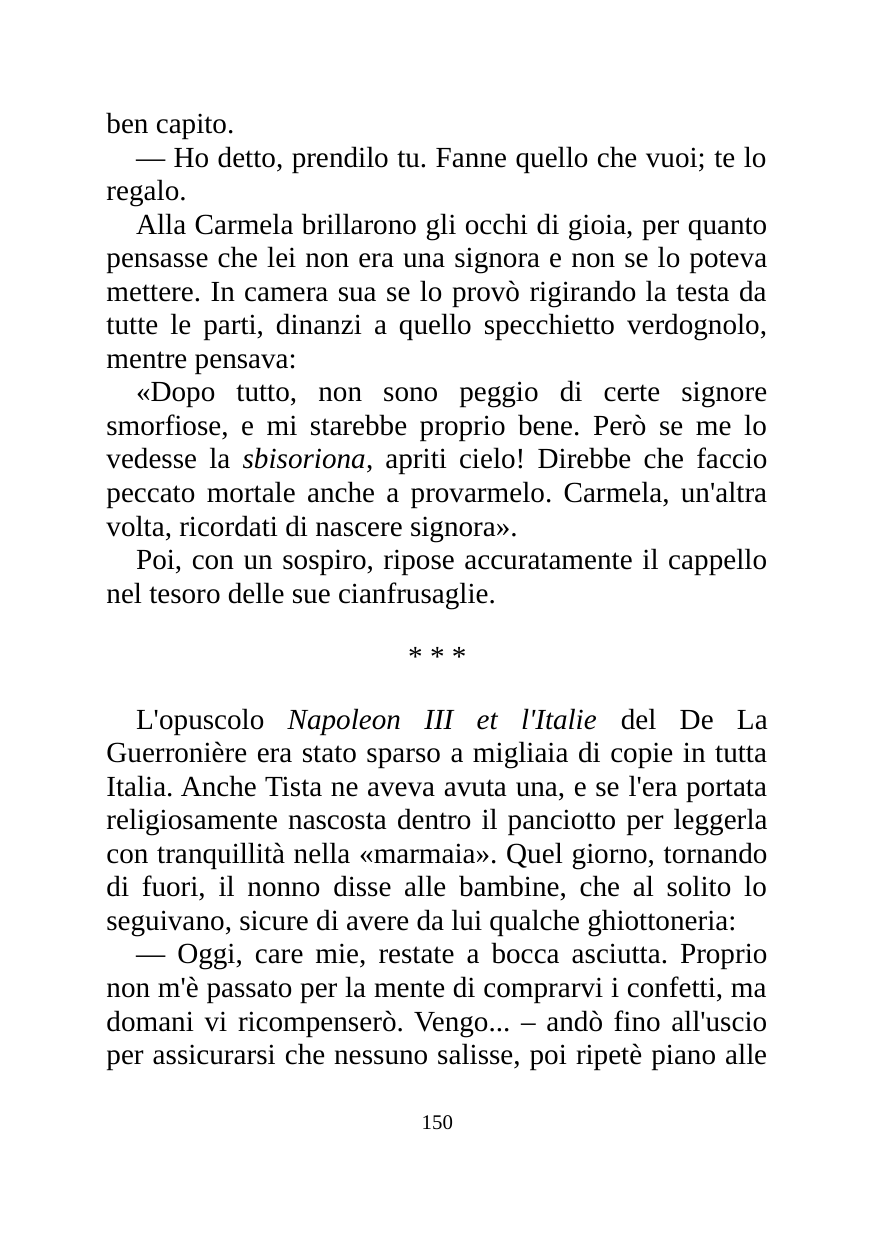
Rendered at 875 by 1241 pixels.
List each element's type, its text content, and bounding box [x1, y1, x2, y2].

text — Oggi, care mie, restate a bocca asciutta. Proprio non m'è passato per la mente di comprarvi i confetti, ma domani vi ricompenserò. Vengo... – andò fino all'uscio per assicurarsi che nessuno salisse, poi ripetè piano alle [106, 937, 768, 1071]
text Poi, con un sospiro, ripose accuratamente il cappello nel tesoro delle sue cianfrusaglie. [106, 542, 768, 609]
text * * * [106, 639, 768, 672]
text Alla Carmela brillarono gli occhi di gioia, per quanto pensasse che lei non era una signora e non se lo poteva mettere. In camera sua se lo provò rigirando la testa da tutte le parti, dinanzi a quello specchietto verdognolo, mentre pensava: [106, 207, 768, 374]
text — Ho detto, prendilo tu. Fanne quello che vuoi; te lo regalo. [106, 140, 768, 207]
text «Dopo tutto, non sono peggio di certe signore smorfiose, e mi starebbe proprio bene. Però se me lo vedesse la sbisoriona, apriti cielo! Direbbe che faccio peccato mortale anche a provarmelo. Carmela, un'altra volta, ricordati di nascere signora». [106, 374, 768, 542]
text L'opuscolo Napoleon III et l'Italie del De La Guerronière era stato sparso a migliaia di copie in tutta Italia. Anche Tista ne aveva avuta una, e se l'era portata religiosamente nascosta dentro il panciotto per leggerla con tranquillità nella «marmaia». Quel giorno, tornando di fuori, il nonno disse alle bambine, che al solito lo seguivano, sicure di avere da lui qualche ghiottoneria: [106, 702, 768, 937]
text ben capito. [106, 106, 768, 140]
